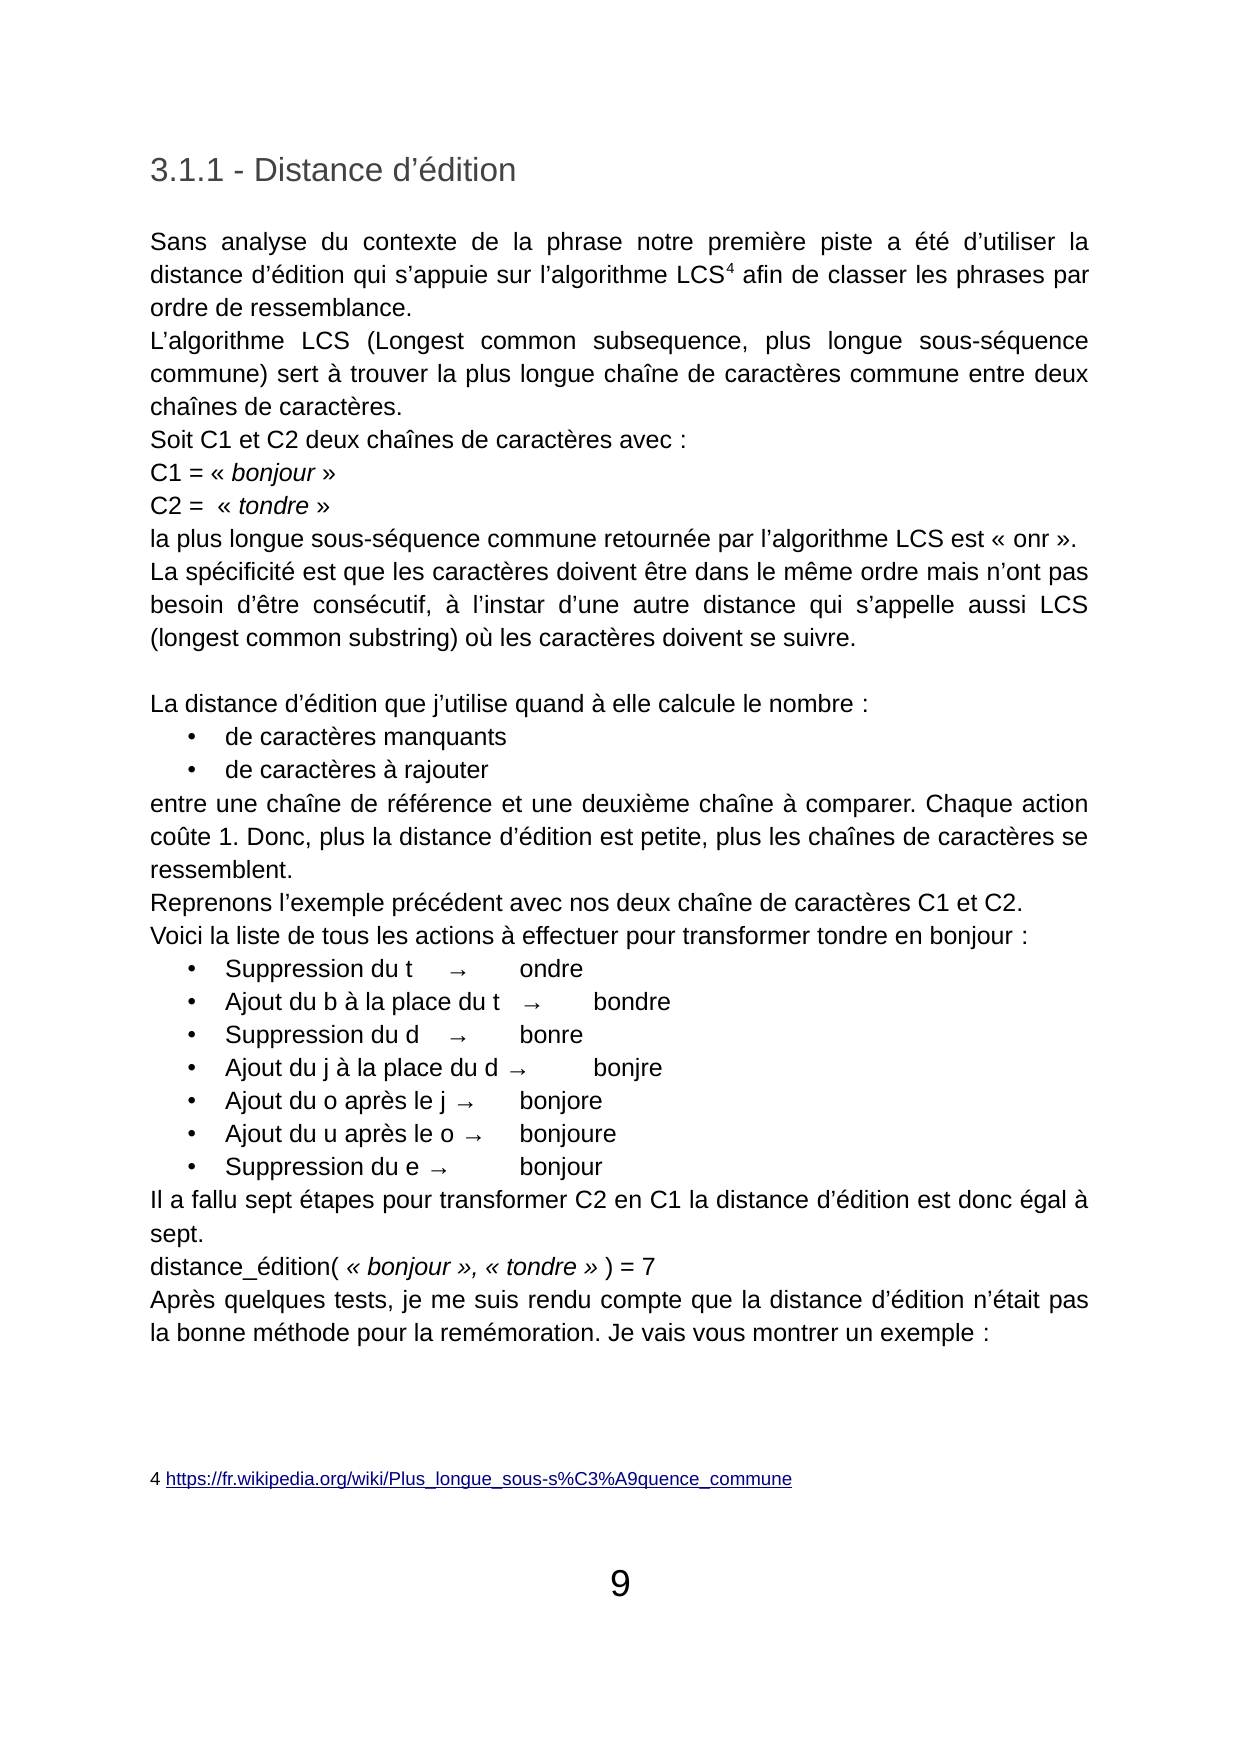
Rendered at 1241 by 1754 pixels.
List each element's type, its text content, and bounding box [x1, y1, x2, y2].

text C1 = « bonjour » [150, 458, 1090, 487]
list Ajout du j à la place du d → bonjre [187, 1053, 1090, 1082]
text entre une chaîne de référence et une deuxième chaîne à comparer. Chaque action coûte 1. Donc, plus la distance d’édition est petite, plus les chaînes de caractères se ressemblent. [150, 788, 1090, 883]
text Après quelques tests, je me suis rendu compte que la distance d’édition n’était pas la bonne méthode pour la remémoration. Je vais vous montrer un exemple : [150, 1284, 1090, 1346]
text La distance d’édition que j’utilise quand à elle calcule le nombre : [150, 689, 1090, 718]
list Ajout du u après le o → bonjoure [187, 1119, 1090, 1148]
list Ajout du b à la place du t → bondre [187, 987, 1090, 1016]
list Suppression du d → bonre [187, 1020, 1090, 1049]
text Sans analyse du contexte de la phrase notre première piste a été d’utiliser la distance d’édition qui s’appuie sur l’algorithme LCS afin de classer les phrases par ordre de ressemblance. [150, 227, 1090, 322]
text distance_édition( « bonjour », « tondre » ) = 7 [150, 1252, 1090, 1280]
text la plus longue sous-séquence commune retournée par l’algorithme LCS est « onr ». [150, 524, 1090, 553]
text L’algorithme LCS (Longest common subsequence, plus longue sous-séquence commune) sert à trouver la plus longue chaîne de caractères commune entre deux chaînes de caractères. [150, 326, 1090, 421]
text Soit C1 et C2 deux chaînes de caractères avec : [150, 425, 1090, 454]
text C2 = « tondre » [150, 491, 1090, 520]
list Ajout du o après le j → bonjore [187, 1086, 1090, 1115]
text Voici la liste de tous les actions à effectuer pour transformer tondre en bonjour : [150, 921, 1090, 949]
list de caractères manquants [187, 722, 1090, 751]
text https://fr.wikipedia.org/wiki/Plus_longue_sous-s%C3%A9quence_commune [150, 1468, 1090, 1490]
text Il a fallu sept étapes pour transformer C2 en C1 la distance d’édition est donc égal à sept. [150, 1186, 1090, 1247]
text La spécificité est que les caractères doivent être dans le même ordre mais n’ont pas besoin d’être consécutif, à l’instar d’une autre distance qui s’appelle aussi LCS (longest common substring) où les caractères doivent se suivre. [150, 557, 1090, 652]
text Reprenons l’exemple précédent avec nos deux chaîne de caractères C1 et C2. [150, 888, 1090, 916]
subtitle 3.1.1 - Distance d’édition [150, 150, 1090, 188]
list Suppression du t → ondre [187, 954, 1090, 982]
list Suppression du e → bonjour [187, 1152, 1090, 1181]
list de caractères à rajouter [187, 755, 1090, 784]
